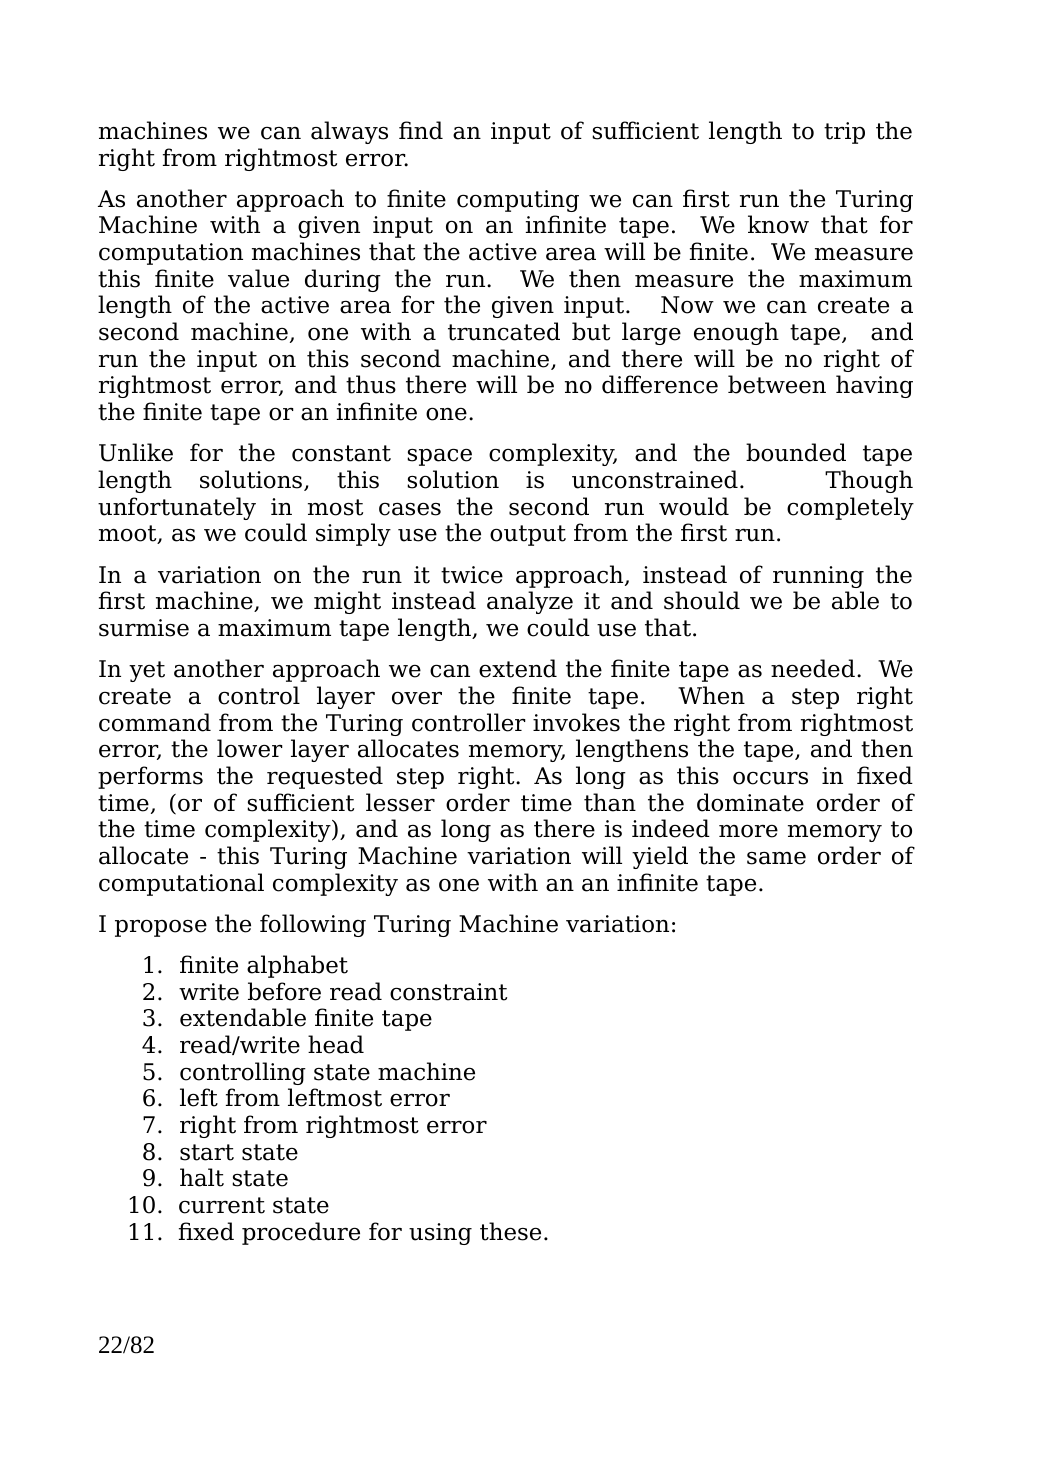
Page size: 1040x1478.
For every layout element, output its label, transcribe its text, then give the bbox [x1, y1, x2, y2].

list start state [142, 1139, 914, 1166]
text In a variation on the run it twice approach, instead of running the first machine, we might instead analyze it and should we be able to surmise a maximum tape length, we could use that. [98, 562, 914, 642]
text 11. fixed procedure for using these. [98, 1219, 914, 1246]
list write before read constraint [142, 979, 914, 1006]
text As another approach to finite computing we can first run the Turing Machine with a given input on an infinite tape. We know that for computation machines that the active area will be finite. We measure this finite value during the run. We then measure the maximum length of the active area for the given input. Now we can create a second machine, one with a truncated but large enough tape, and run the input on this second machine, and there will be no right of rightmost error, and thus there will be no difference between having the finite tape or an infinite one. [98, 186, 914, 426]
text machines we can always find an input of sufficient length to trip the right from rightmost error. [98, 118, 914, 171]
list controlling state machine [142, 1059, 914, 1086]
list left from leftmost error [142, 1086, 914, 1112]
list right from rightmost error [142, 1112, 914, 1139]
list extendable finite tape [142, 1006, 914, 1032]
list halt state [142, 1166, 914, 1192]
list read/write head [142, 1032, 914, 1059]
text In yet another approach we can extend the finite tape as needed. We create a control layer over the finite tape. When a step right command from the Turing controller invokes the right from rightmost error, the lower layer allocates memory, lengthens the tape, and then performs the requested step right. As long as this occurs in fixed time, (or of sufficient lesser order time than the dominate order of the time complexity), and as long as there is indeed more memory to allocate - this Turing Machine variation will yield the same order of computational complexity as one with an an infinite tape. [98, 656, 914, 896]
text I propose the following Turing Machine variation: [98, 911, 914, 938]
list finite alphabet [142, 952, 914, 979]
text 10. current state [98, 1192, 914, 1219]
text Unlike for the constant space complexity, and the bounded tape length solutions, this solution is unconstrained. Though unfortunately in most cases the second run would be completely moot, as we could simply use the output from the first run. [98, 441, 914, 547]
